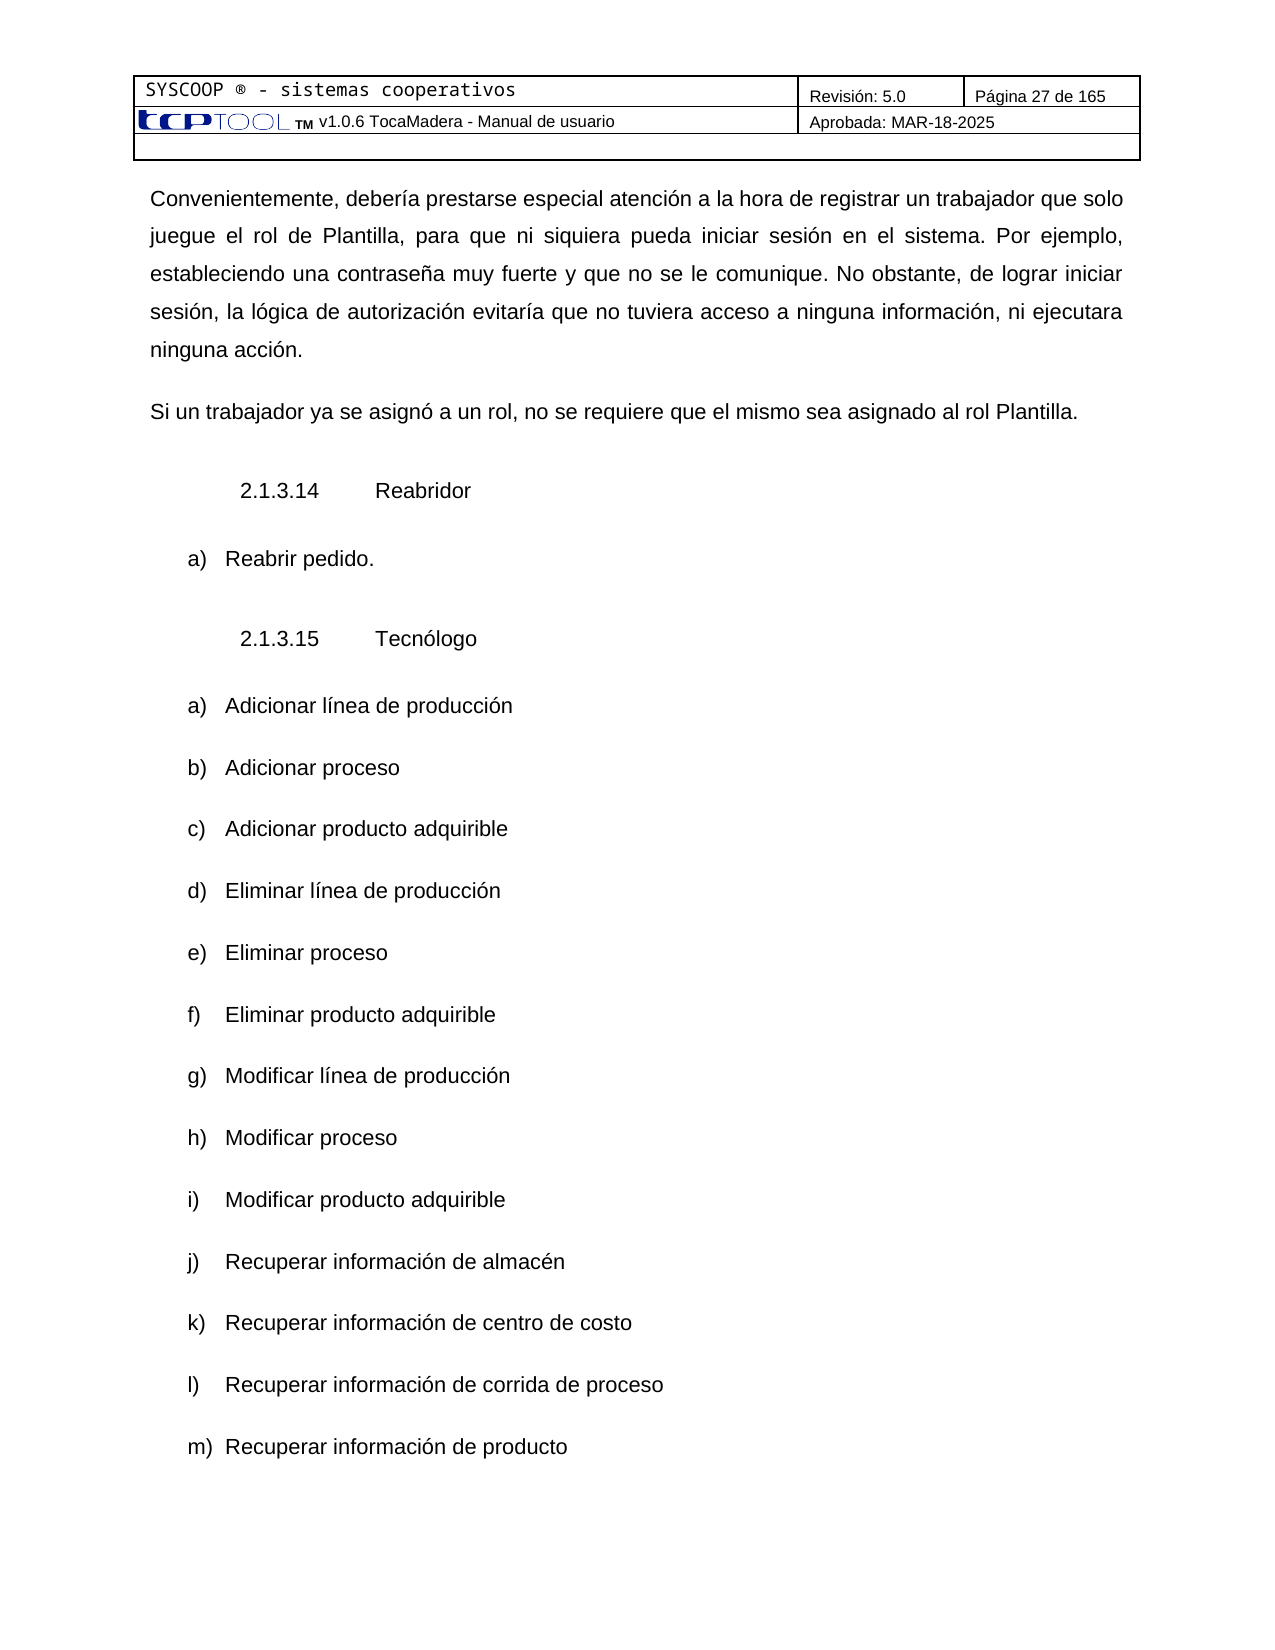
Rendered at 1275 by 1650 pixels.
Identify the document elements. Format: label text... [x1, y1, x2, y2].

list Recuperar información de almacén [187, 1248, 1125, 1274]
subtitle Tecnólogo [240, 625, 1125, 651]
text Si un trabajador ya se asignó a un rol, no se requiere que el mismo sea asignado al rol Plantilla. [150, 399, 1125, 424]
text Convenientemente, debería prestarse especial atención a la hora de registrar un trabajador que solo juegue el rol de Plantilla, para que ni siquiera pueda iniciar sesión en el sistema. Por ejemplo, estableciendo una contraseña muy fuerte y que no se le comunique. No obstante, de lograr iniciar sesión, la lógica de autorización evitaría que no tuviera acceso a ninguna información, ni ejecutara ninguna acción. [150, 186, 1125, 362]
list Modificar producto adquirible [187, 1187, 1125, 1212]
subtitle Reabridor [240, 478, 1125, 504]
list Recuperar información de corrida de proceso [187, 1372, 1125, 1397]
list Eliminar línea de producción [187, 878, 1125, 903]
list Adicionar línea de producción [187, 693, 1125, 718]
list Recuperar información de producto [187, 1434, 1125, 1459]
list Modificar proceso [187, 1125, 1125, 1150]
list Recuperar información de centro de costo [187, 1310, 1125, 1336]
list Eliminar producto adquirible [187, 1001, 1125, 1027]
picture [138, 110, 290, 130]
list Adicionar producto adquirible [187, 816, 1125, 841]
list Adicionar proceso [187, 754, 1125, 779]
list Modificar línea de producción [187, 1063, 1125, 1088]
list Eliminar proceso [187, 940, 1125, 965]
list Reabrir pedido. [187, 546, 1125, 571]
